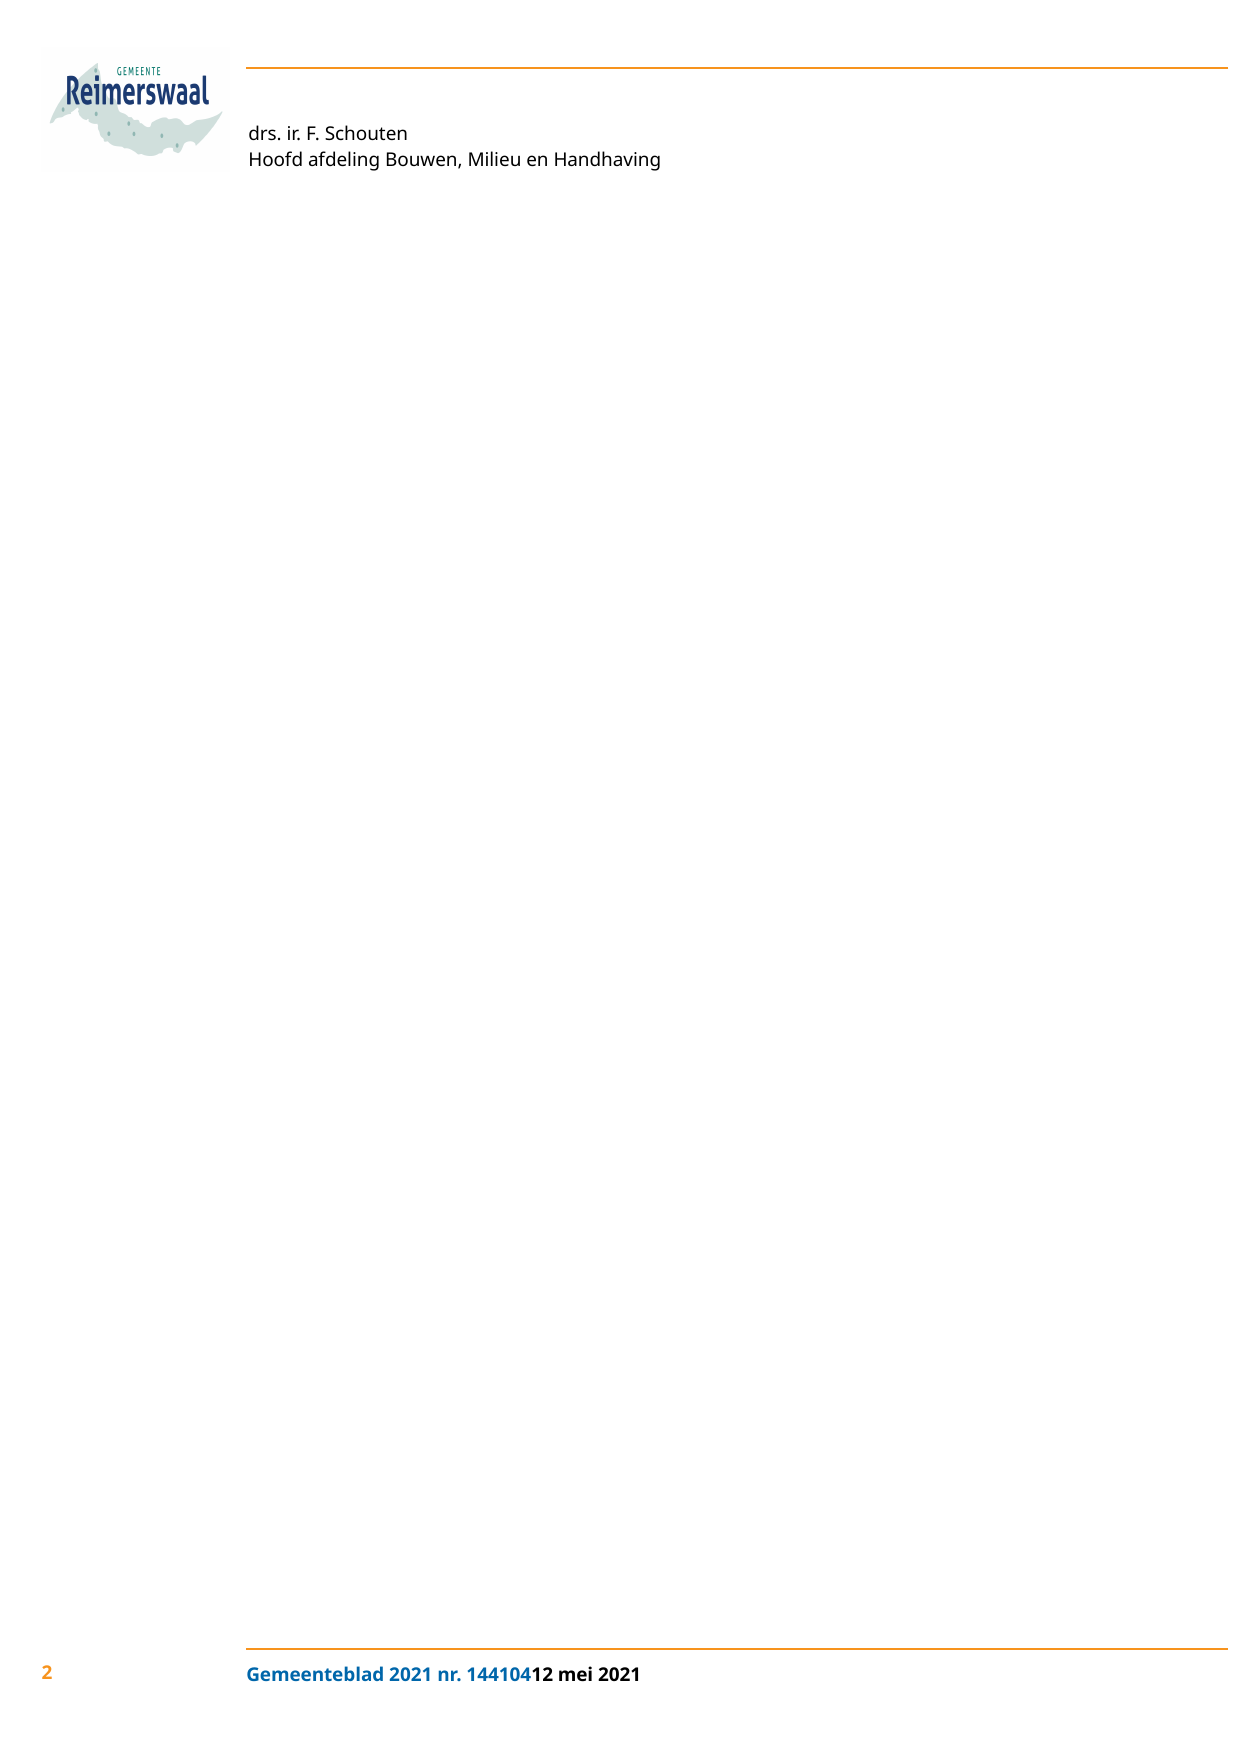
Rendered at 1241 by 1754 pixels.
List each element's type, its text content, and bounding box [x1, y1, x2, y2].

text Hoofd afdeling Bouwen, Milieu en Handhaving [248, 146, 1152, 172]
picture [41, 47, 231, 172]
text drs. ir. F. Schouten [248, 121, 1152, 146]
